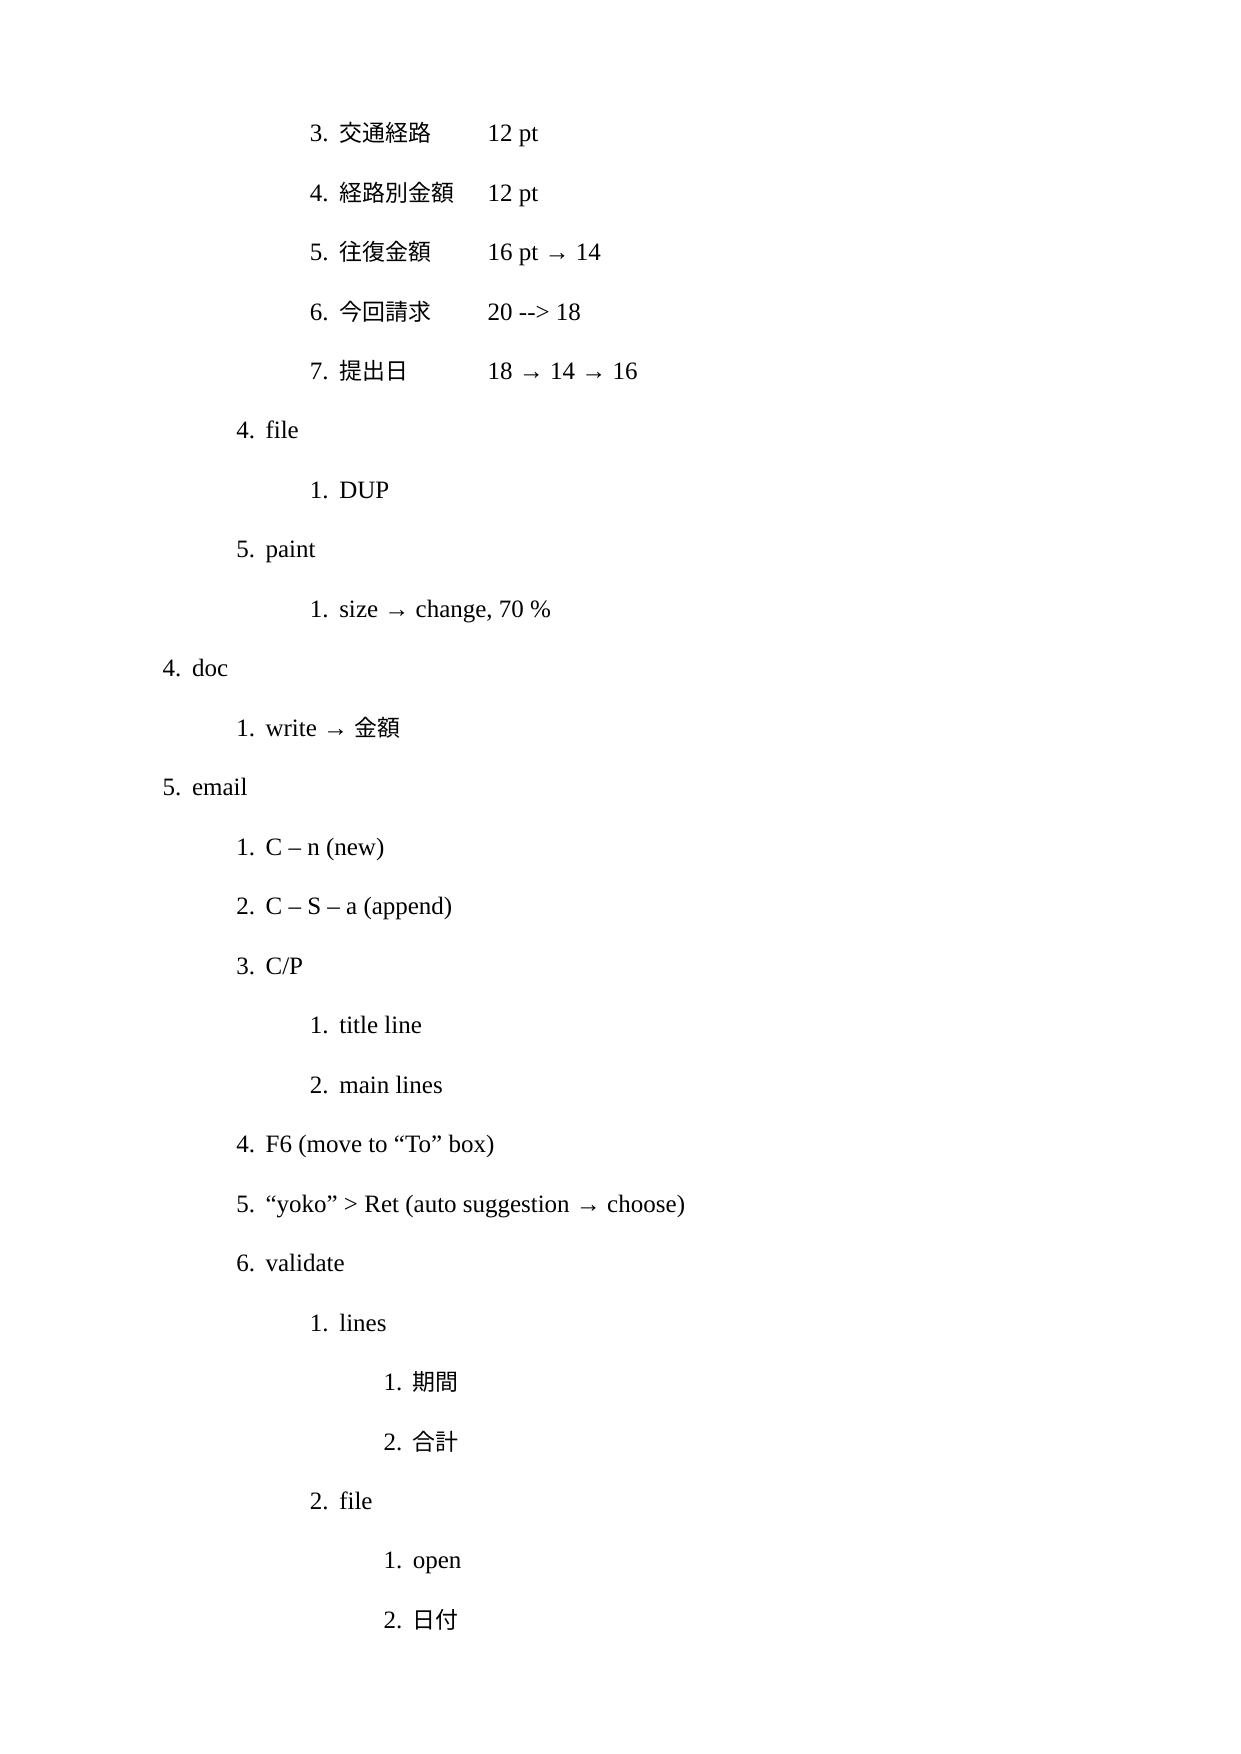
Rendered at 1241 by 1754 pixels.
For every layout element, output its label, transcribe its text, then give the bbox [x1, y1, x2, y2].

list DUP [309, 475, 1122, 504]
list paint [236, 534, 1122, 563]
list “yoko” > Ret (auto suggestion → choose) [236, 1189, 1122, 1217]
list email [162, 772, 1122, 801]
list main lines [309, 1070, 1122, 1098]
list 経路別金額 12 pt [309, 178, 1122, 206]
list file [236, 416, 1122, 444]
list C/P [236, 951, 1122, 979]
list 今回請求 20 --> 18 [309, 297, 1122, 325]
list doc [162, 653, 1122, 682]
list C – n (new) [236, 832, 1122, 861]
list size → change, 70 % [309, 594, 1122, 623]
list 期間 [383, 1367, 1122, 1396]
list file [309, 1486, 1122, 1515]
list validate [236, 1248, 1122, 1277]
list write → 金額 [236, 713, 1122, 742]
list lines [309, 1308, 1122, 1336]
list open [383, 1546, 1122, 1574]
list 往復金額 16 pt → 14 [309, 237, 1122, 266]
list title line [309, 1010, 1122, 1039]
list 交通経路 12 pt [309, 118, 1122, 147]
list 提出日 18 → 14 → 16 [309, 356, 1122, 385]
list C – S – a (append) [236, 891, 1122, 920]
list F6 (move to “To” box) [236, 1129, 1122, 1158]
list 合計 [383, 1427, 1122, 1455]
list 日付 [383, 1605, 1122, 1634]
